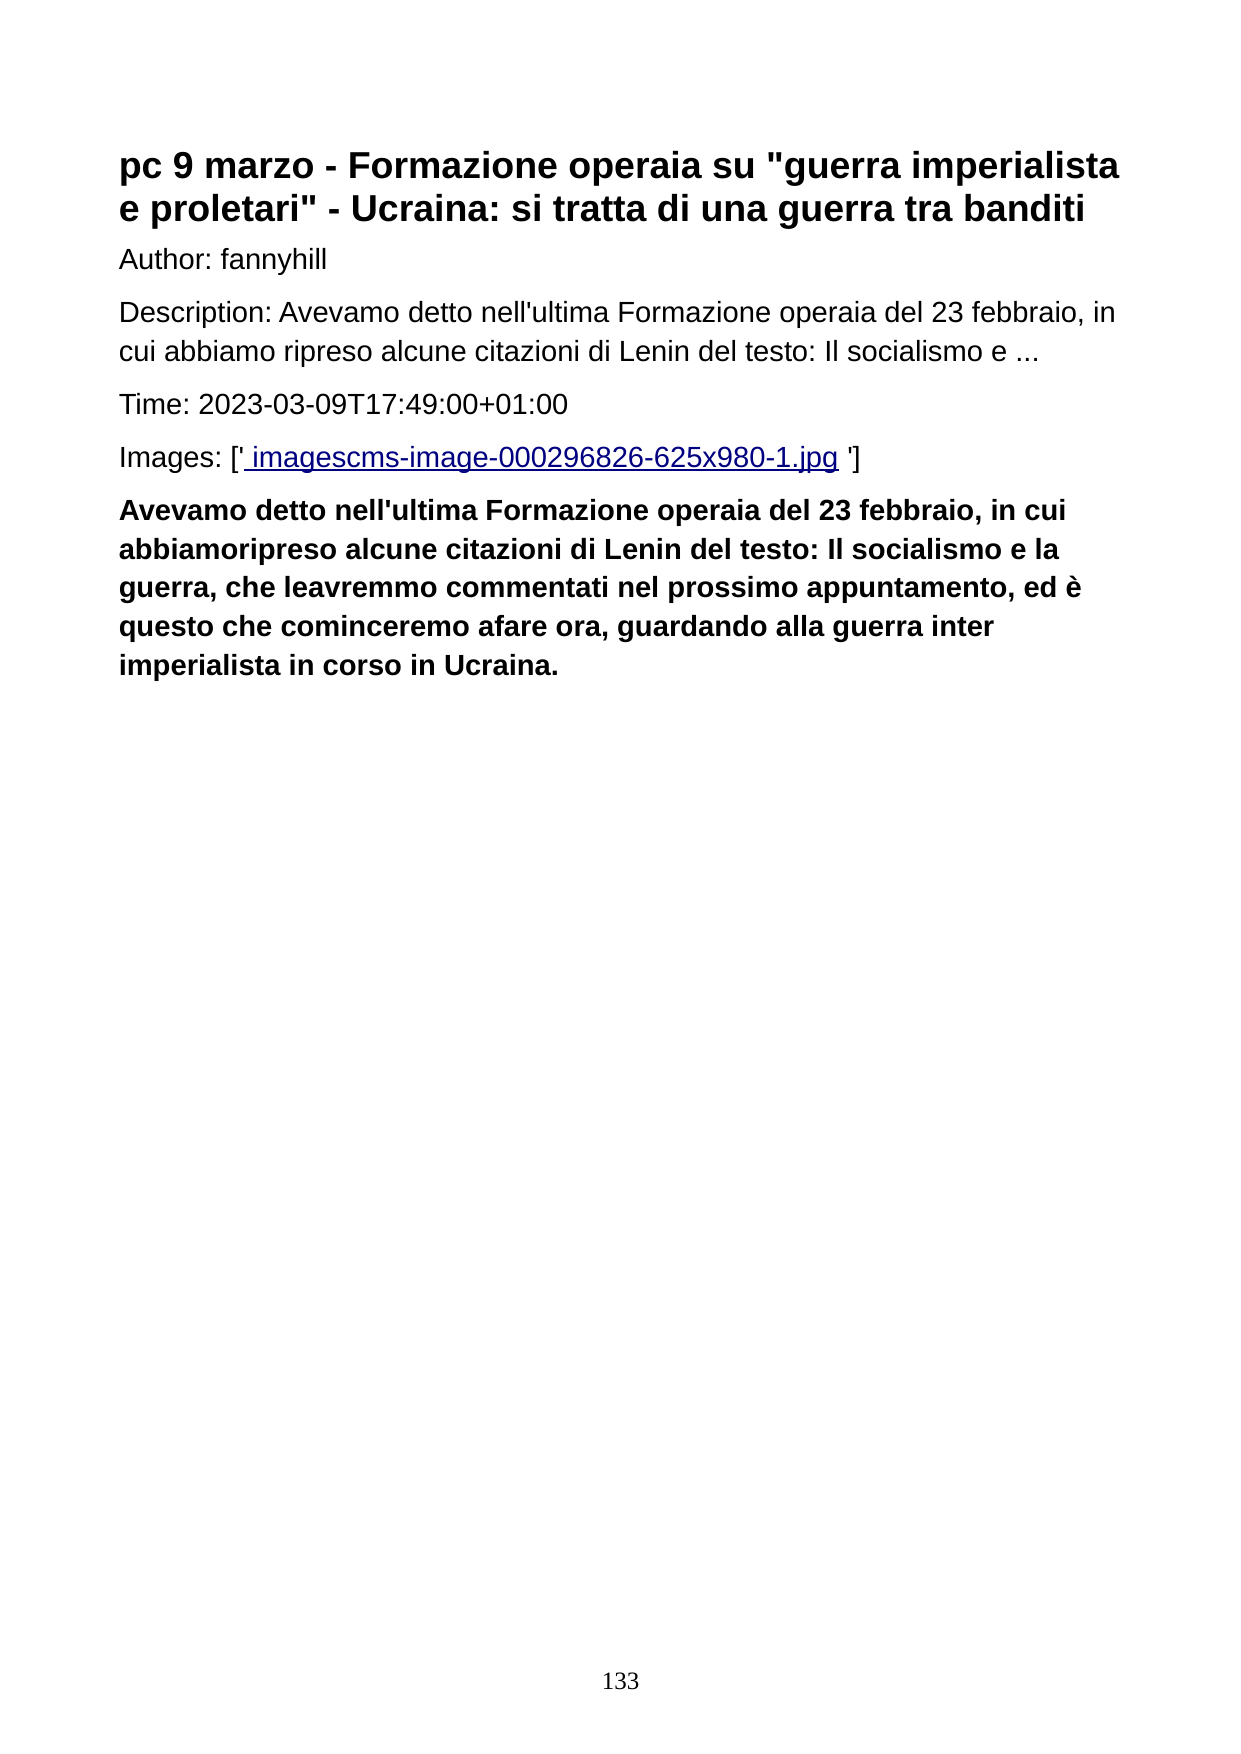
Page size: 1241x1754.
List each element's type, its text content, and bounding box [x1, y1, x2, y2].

text Description: Avevamo detto nell'ultima Formazione operaia del 23 febbraio, in cui abbiamo ripreso alcune citazioni di Lenin del testo: Il socialismo e ... [118, 295, 1122, 367]
text Avevamo detto nell'ultima Formazione operaia del 23 febbraio, in cui abbiamoripreso alcune citazioni di Lenin del testo: Il socialismo e la guerra, che leavremmo commentati nel prossimo appuntamento, ed è questo che cominceremo afare ora, guardando alla guerra inter imperialista in corso in Ucraina. [118, 493, 1122, 681]
text Time: 2023-03-09T17:49:00+01:00 [118, 387, 1122, 421]
subtitle pc 9 marzo - Formazione operaia su "guerra imperialista e proletari" - Ucraina: si tratta di una guerra tra banditi [118, 143, 1122, 230]
text Images: [' imagescms-image-000296826-625x980-1.jpg '] [118, 440, 1122, 474]
text Author: fannyhill [118, 242, 1122, 276]
